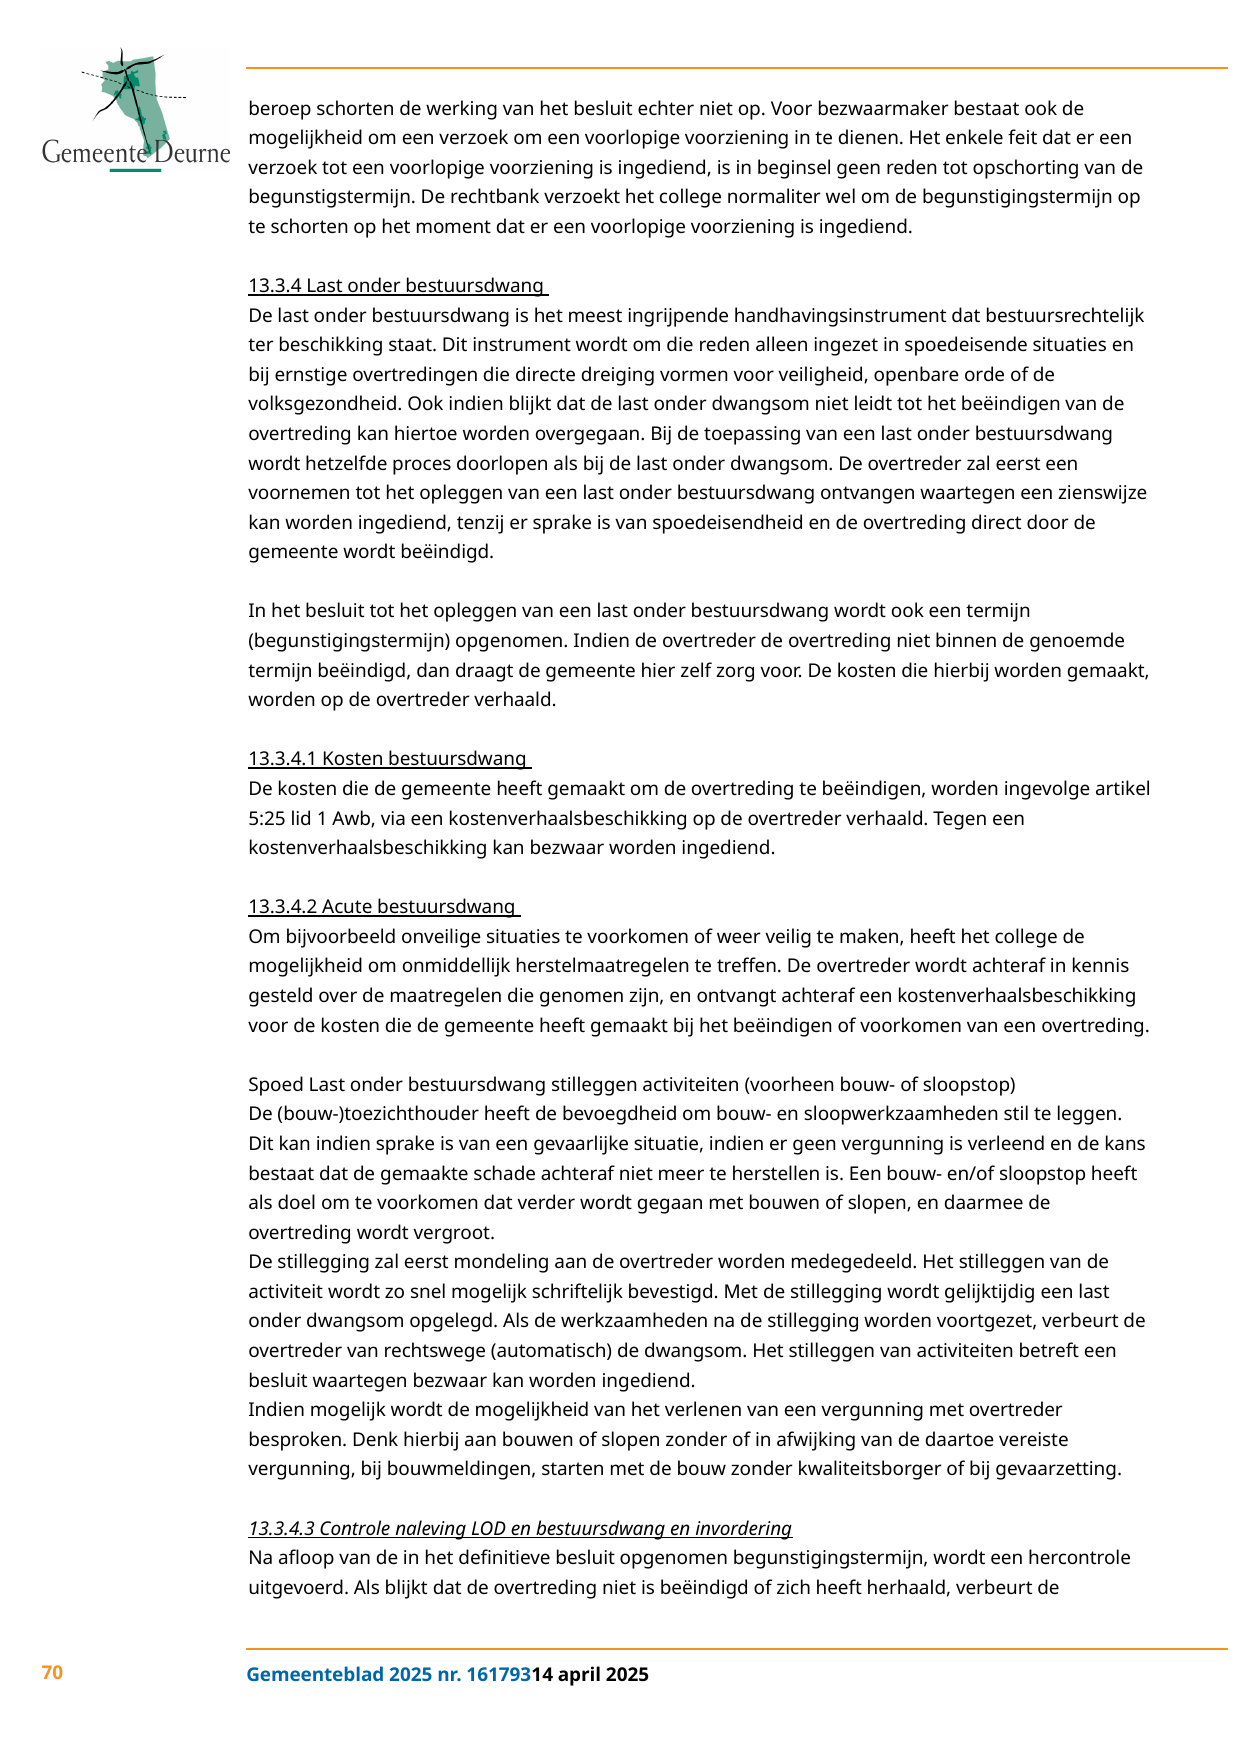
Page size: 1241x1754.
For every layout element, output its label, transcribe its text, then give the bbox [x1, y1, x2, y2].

text De kosten die de gemeente heeft gemaakt om de overtreding te beëindigen, worden ingevolge artikel 5:25 lid 1 Awb, via een kostenverhaalsbeschikking op de overtreder verhaald. Tegen een kostenverhaalsbeschikking kan bezwaar worden ingediend. [248, 775, 1152, 860]
picture [41, 47, 231, 172]
text De last onder bestuursdwang is het meest ingrijpende handhavingsinstrument dat bestuursrechtelijk ter beschikking staat. Dit instrument wordt om die reden alleen ingezet in spoedeisende situaties en bij ernstige overtredingen die directe dreiging vormen voor veiligheid, openbare orde of de volksgezondheid. Ook indien blijkt dat de last onder dwangsom niet leidt tot het beëindigen van de overtreding kan hiertoe worden overgegaan. Bij de toepassing van een last onder bestuursdwang wordt hetzelfde proces doorlopen als bij de last onder dwangsom. De overtreder zal eerst een voornemen tot het opleggen van een last onder bestuursdwang ontvangen waartegen een zienswijze kan worden ingediend, tenzij er sprake is van spoedeisendheid en de overtreding direct door de gemeente wordt beëindigd. [248, 302, 1152, 564]
text De stillegging zal eerst mondeling aan de overtreder worden medegedeeld. Het stilleggen van de activiteit wordt zo snel mogelijk schriftelijk bevestigd. Met de stillegging wordt gelijktijdig een last onder dwangsom opgelegd. Als de werkzaamheden na de stillegging worden voortgezet, verbeurt de overtreder van rechtswege (automatisch) de dwangsom. Het stilleggen van activiteiten betreft een besluit waartegen bezwaar kan worden ingediend. [248, 1248, 1152, 1393]
text 13.3.4.1 Kosten bestuursdwang [248, 746, 1152, 771]
text Na afloop van de in het definitieve besluit opgenomen begunstigingstermijn, wordt een hercontrole uitgevoerd. Als blijkt dat de overtreding niet is beëindigd of zich heeft herhaald, verbeurt de [248, 1544, 1152, 1600]
text 13.3.4.2 Acute bestuursdwang [248, 893, 1152, 919]
text In het besluit tot het opleggen van een last onder bestuursdwang wordt ook een termijn (begunstigingstermijn) opgenomen. Indien de overtreder de overtreding niet binnen de genoemde termijn beëindigd, dan draagt de gemeente hier zelf zorg voor. De kosten die hierbij worden gemaakt, worden op de overtreder verhaald. [248, 598, 1152, 712]
text Spoed Last onder bestuursdwang stilleggen activiteiten (voorheen bouw- of sloopstop) [248, 1071, 1152, 1097]
text 13.3.4.3 Controle naleving LOD en bestuursdwang en invordering [248, 1515, 1152, 1541]
text Om bijvoorbeeld onveilige situaties te voorkomen of weer veilig te maken, heeft het college de mogelijkheid om onmiddellijk herstelmaatregelen te treffen. De overtreder wordt achteraf in kennis gesteld over de maatregelen die genomen zijn, en ontvangt achteraf een kostenverhaalsbeschikking voor de kosten die de gemeente heeft gemaakt bij het beëindigen of voorkomen van een overtreding. [248, 923, 1152, 1038]
text Indien mogelijk wordt de mogelijkheid van het verlenen van een vergunning met overtreder besproken. Denk hierbij aan bouwen of slopen zonder of in afwijking van de daartoe vereiste vergunning, bij bouwmeldingen, starten met de bouw zonder kwaliteitsborger of bij gevaarzetting. [248, 1396, 1152, 1481]
text 13.3.4 Last onder bestuursdwang [248, 272, 1152, 298]
text beroep schorten de werking van het besluit echter niet op. Voor bezwaarmaker bestaat ook de mogelijkheid om een verzoek om een voorlopige voorziening in te dienen. Het enkele feit dat er een verzoek tot een voorlopige voorziening is ingediend, is in beginsel geen reden tot opschorting van de begunstigstermijn. De rechtbank verzoekt het college normaliter wel om de begunstigingstermijn op te schorten op het moment dat er een voorlopige voorziening is ingediend. [248, 95, 1152, 239]
text De (bouw-)toezichthouder heeft de bevoegdheid om bouw- en sloopwerkzaamheden stil te leggen. Dit kan indien sprake is van een gevaarlijke situatie, indien er geen vergunning is verleend en de kans bestaat dat de gemaakte schade achteraf niet meer te herstellen is. Een bouw- en/of sloopstop heeft als doel om te voorkomen dat verder wordt gegaan met bouwen of slopen, en daarmee de overtreding wordt vergroot. [248, 1101, 1152, 1245]
